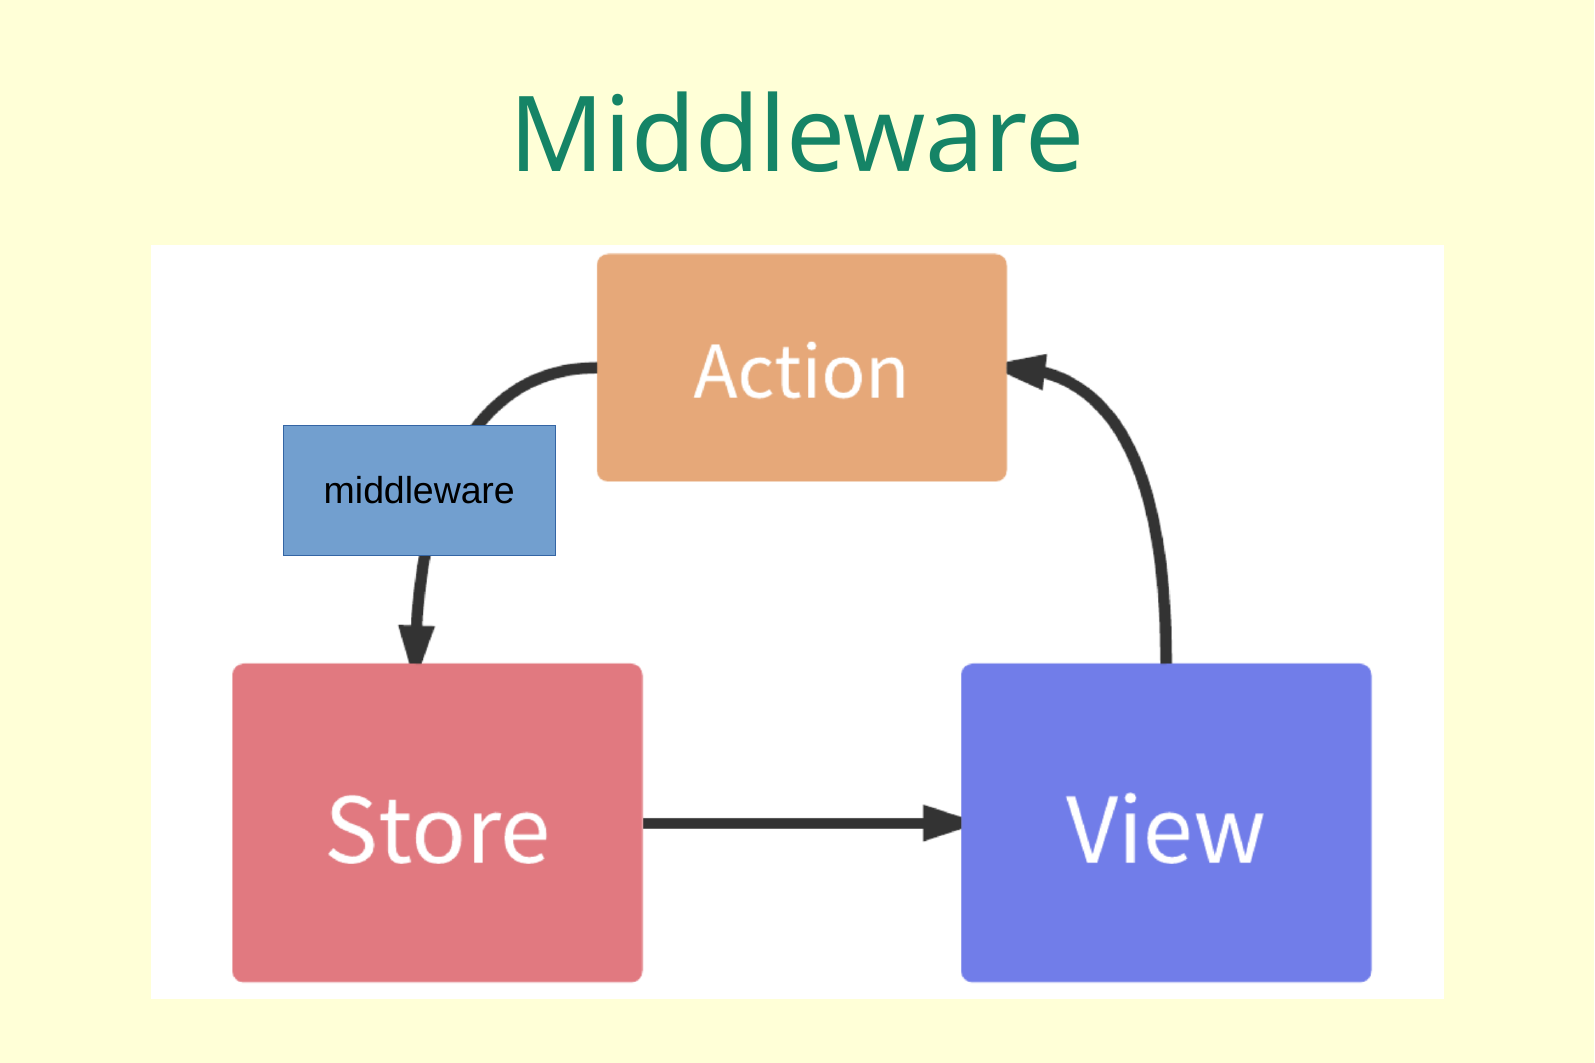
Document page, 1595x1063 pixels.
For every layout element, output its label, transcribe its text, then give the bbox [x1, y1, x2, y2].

picture [151, 245, 1444, 999]
title Middleware [79, 42, 1515, 220]
text_box middleware [283, 425, 556, 556]
